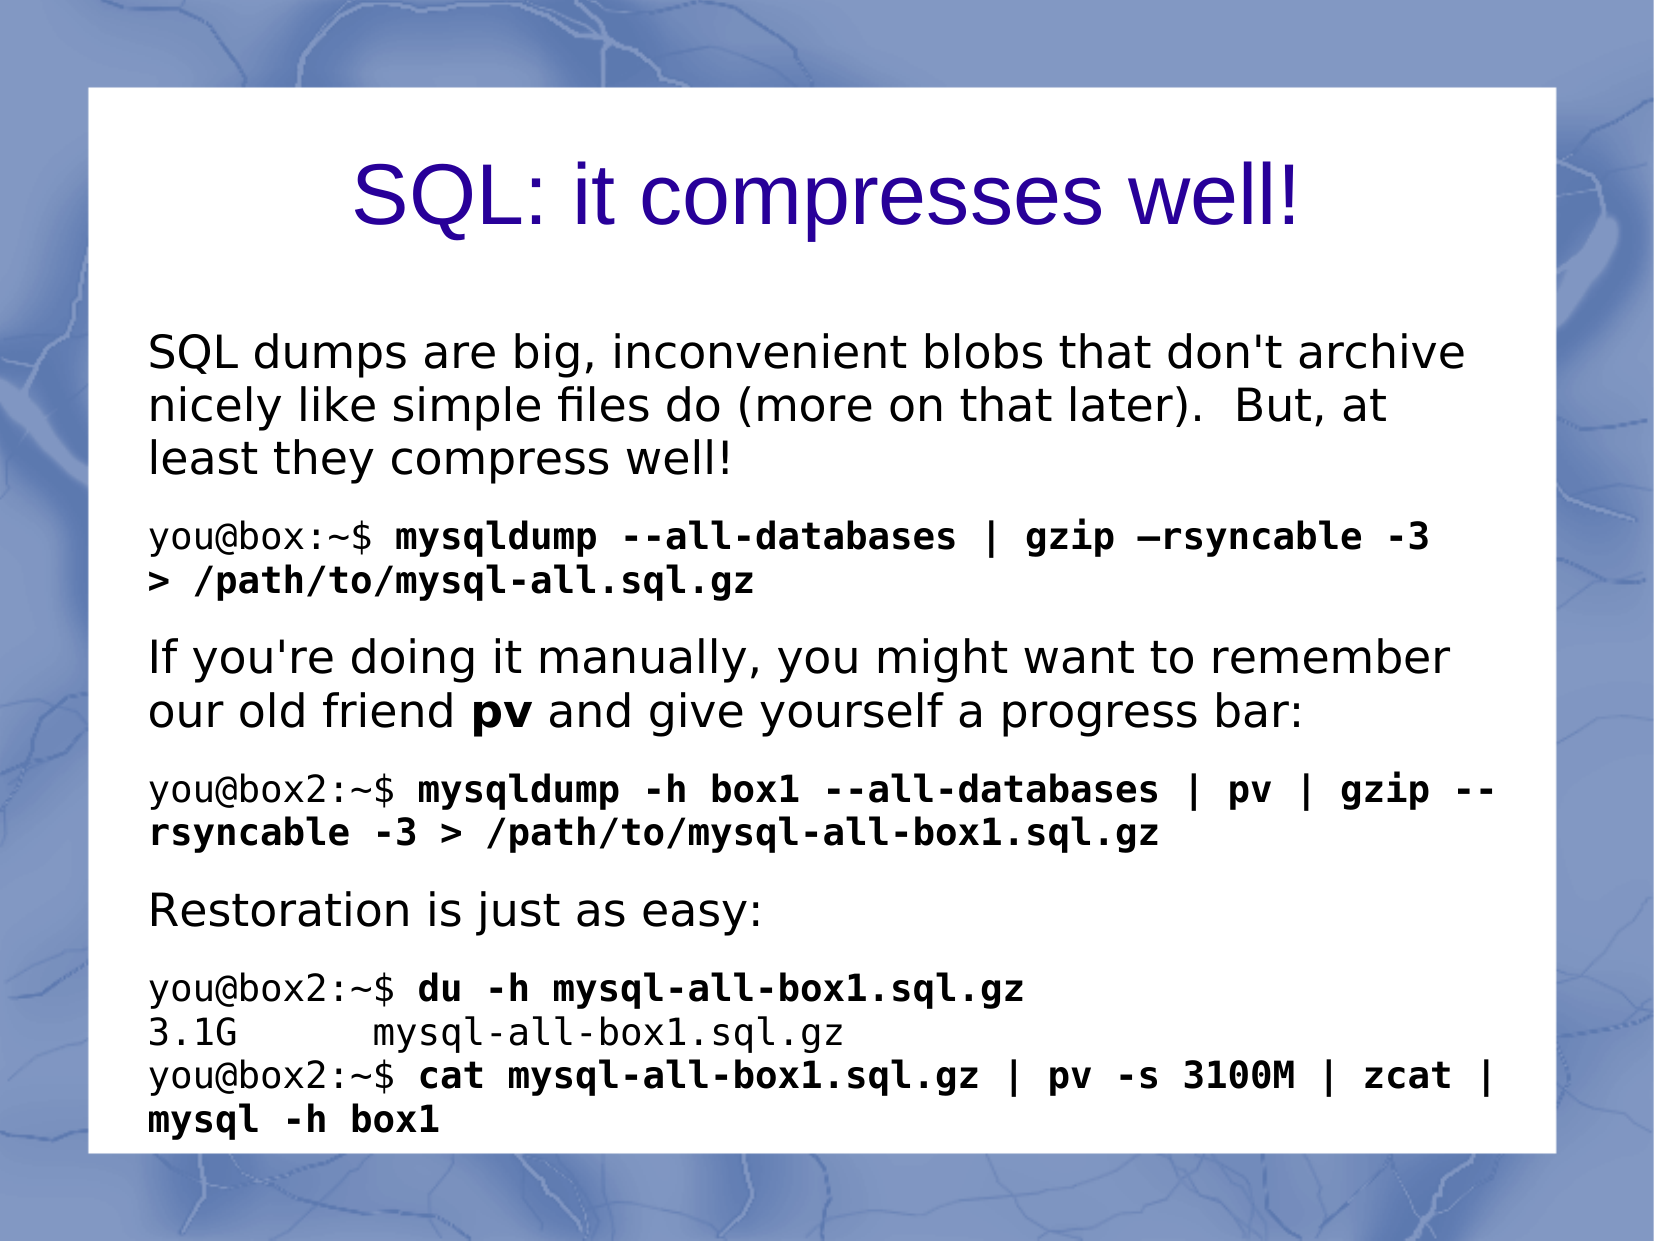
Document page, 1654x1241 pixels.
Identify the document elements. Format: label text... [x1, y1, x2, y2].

title SQL: it compresses well! [118, 90, 1536, 298]
list SQL dumps are big, inconvenient blobs that don't archive nicely like simple files do (more on that later). But, at least they compress well! you@box:~$ mysqldump --all-databases | gzip –rsyncable -3 > /path/to/mysql-all.sql.gz If you're doing it manually, you might want to remember our old friend pv and give yourself a progress bar: you@box2:~$ mysqldump -h box1 --all-databases | pv | gzip --rsyncable -3 > /path/to/mysql-all-box1.sql.gz Restoration is just as easy: you@box2:~$ du -h mysql-all-box1.sql.gz 3.1G mysql-all-box1.sql.gz you@box2:~$ cat mysql-all-box1.sql.gz | pv -s 3100M | zcat | mysql -h box1 [147, 325, 1506, 1215]
picture [0, 0, 1654, 1241]
